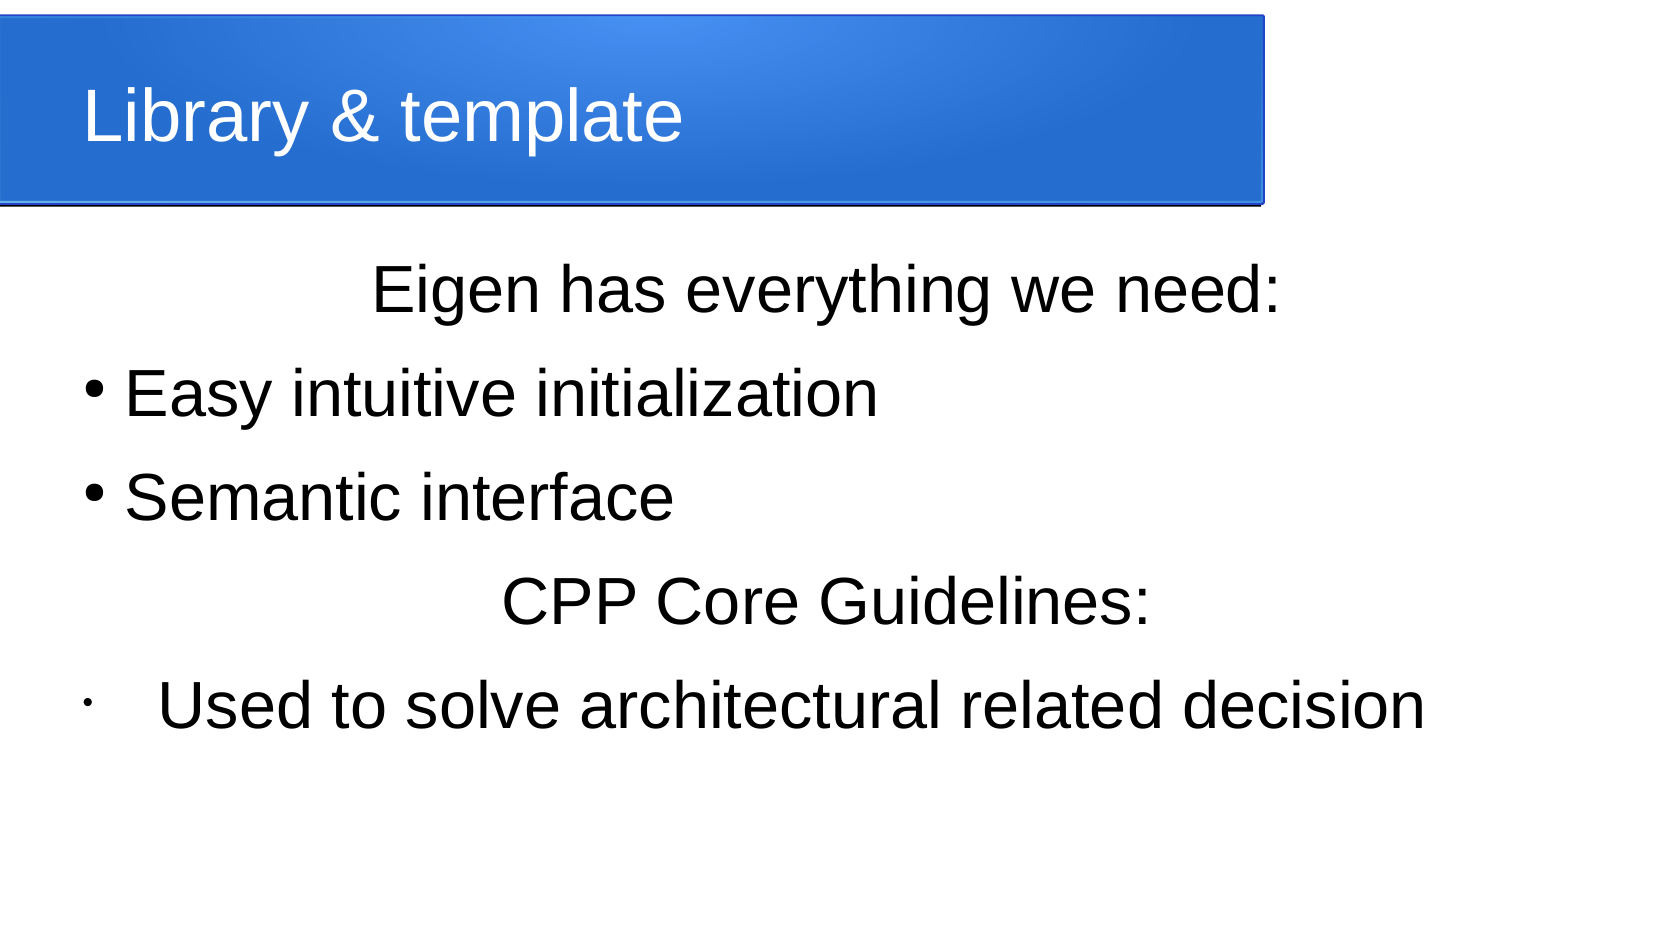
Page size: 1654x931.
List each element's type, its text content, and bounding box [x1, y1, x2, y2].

subtitle Eigen has everything we need: Easy intuitive initialization Semantic interface CPP Core Guidelines: Used to solve architectural related decision [82, 241, 1571, 747]
title Library & template [82, 67, 1235, 158]
